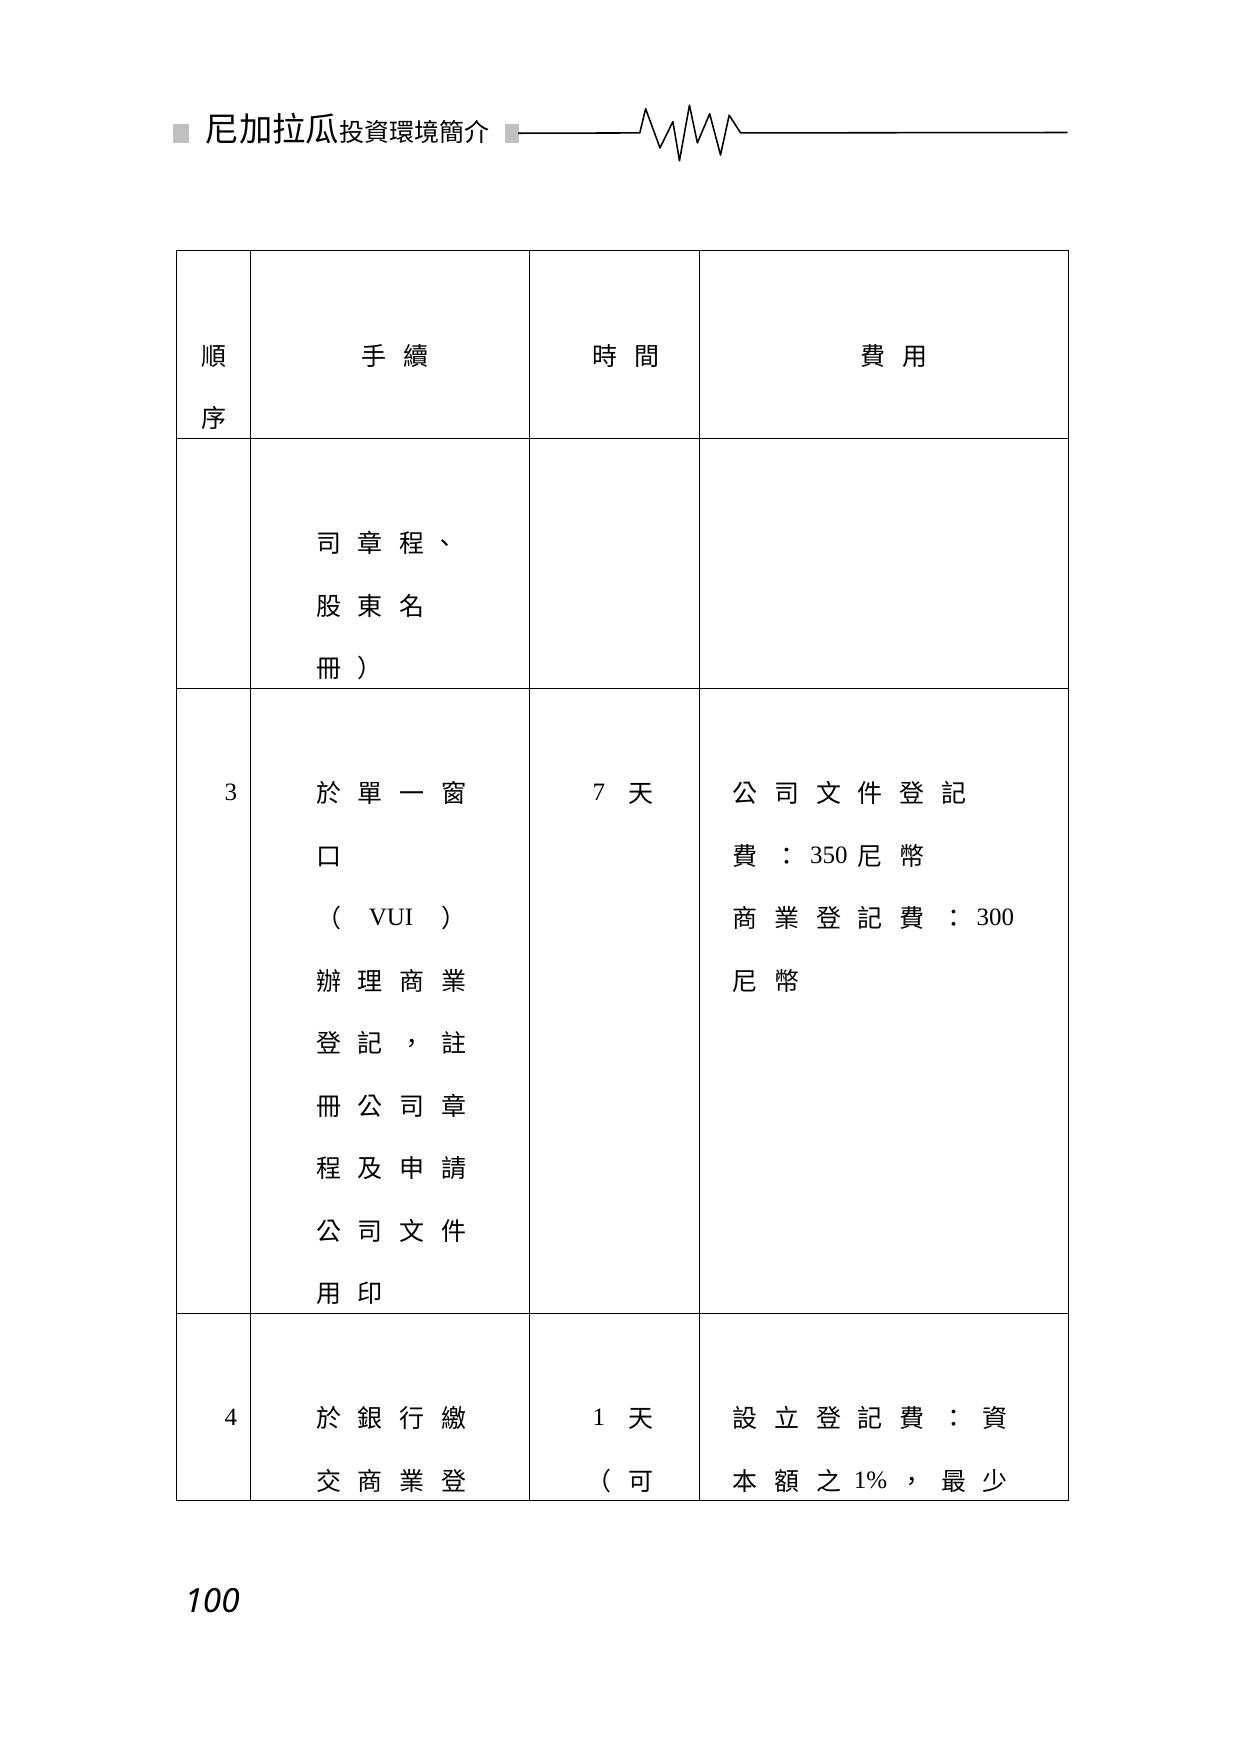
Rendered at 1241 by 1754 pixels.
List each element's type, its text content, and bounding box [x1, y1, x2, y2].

table_header 費用 [700, 251, 1068, 438]
table_cell 7天 [530, 689, 699, 1313]
table_header 手續 [251, 251, 529, 438]
table_header 時間 [530, 251, 699, 438]
table_cell 於銀行繳交商業登 [251, 1314, 529, 1500]
table_cell [530, 439, 699, 688]
table_cell 於單一窗口（VUI）辦理商業登記，註冊公司章程及申請公司文件用印 [251, 689, 529, 1313]
table_cell 3 [177, 689, 250, 1313]
table_header 順序 [177, 251, 250, 438]
table_cell [700, 439, 1068, 688]
table_cell 設立登記費：資本額之1%，最少 [700, 1314, 1068, 1500]
table_cell 4 [177, 1314, 250, 1500]
table_cell 1天（可 [530, 1314, 699, 1500]
table_cell 公司文件登記費：350尼幣 商業登記費：300尼幣 [700, 689, 1068, 1313]
table_cell 司章程、股東名冊） [251, 439, 529, 688]
table_cell [177, 439, 250, 688]
